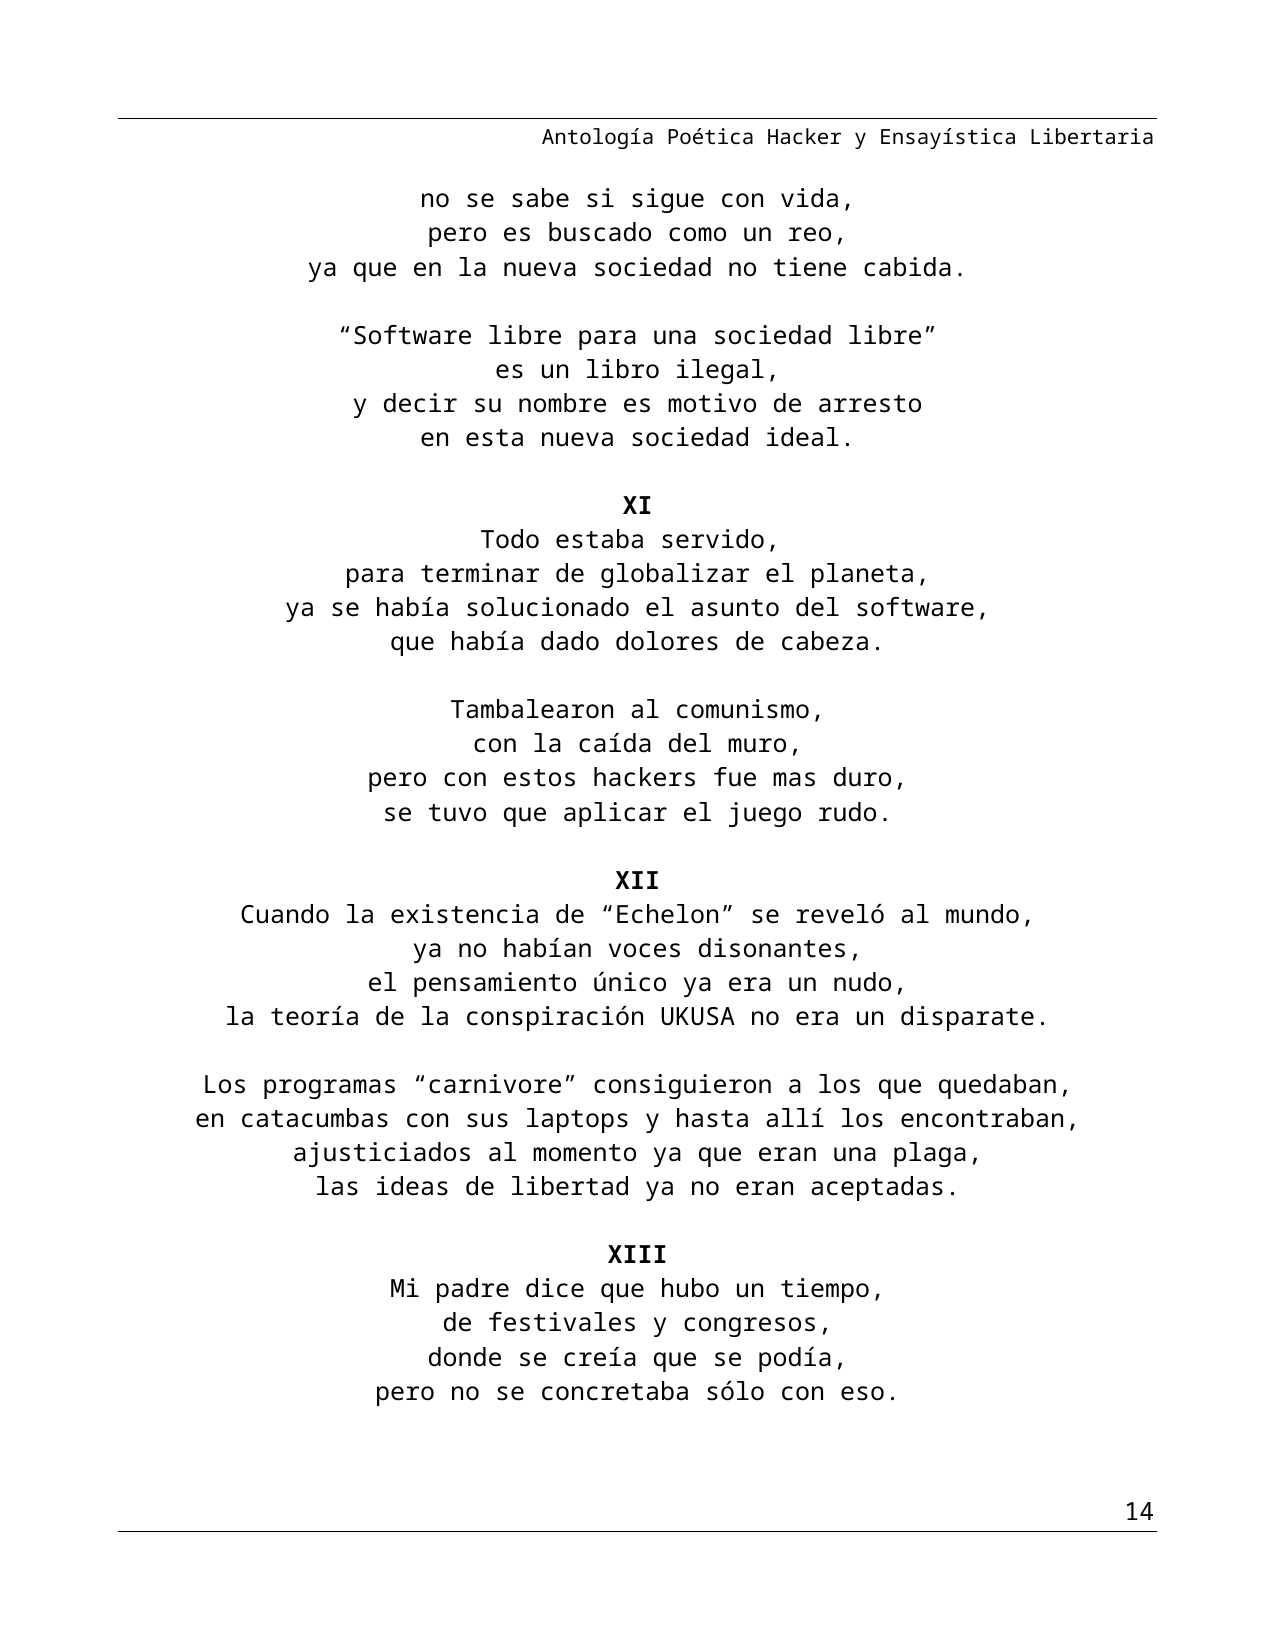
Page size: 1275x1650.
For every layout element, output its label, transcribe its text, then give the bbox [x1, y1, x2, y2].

text el pensamiento único ya era un nudo, [121, 964, 1154, 998]
text se tuvo que aplicar el juego rudo. [121, 794, 1154, 828]
text Mi padre dice que hubo un tiempo, [121, 1271, 1154, 1305]
text ya se había solucionado el asunto del software, [121, 590, 1154, 624]
text Los programas “carnivore” consiguieron a los que quedaban, [121, 1067, 1154, 1101]
text “Software libre para una sociedad libre” [121, 317, 1154, 351]
text ajusticiados al momento ya que eran una plaga, [121, 1135, 1154, 1169]
text para terminar de globalizar el planeta, [121, 556, 1154, 590]
text y decir su nombre es motivo de arresto [121, 385, 1154, 419]
text pero es buscado como un reo, [121, 215, 1154, 249]
text que había dado dolores de cabeza. [121, 624, 1154, 658]
text Todo estaba servido, [121, 522, 1154, 556]
text las ideas de libertad ya no eran aceptadas. [121, 1169, 1154, 1203]
text XIII [121, 1237, 1154, 1271]
text ya que en la nueva sociedad no tiene cabida. [121, 249, 1154, 283]
text en catacumbas con sus laptops y hasta allí los encontraban, [121, 1101, 1154, 1135]
text Tambalearon al comunismo, [121, 692, 1154, 726]
text XI [121, 488, 1154, 522]
text en esta nueva sociedad ideal. [121, 419, 1154, 453]
text ya no habían voces disonantes, [121, 930, 1154, 964]
text la teoría de la conspiración UKUSA no era un disparate. [121, 998, 1154, 1033]
text pero no se concretaba sólo con eso. [121, 1373, 1154, 1407]
text Cuando la existencia de “Echelon” se reveló al mundo, [121, 896, 1154, 930]
text pero con estos hackers fue mas duro, [121, 760, 1154, 794]
text XII [121, 862, 1154, 896]
text donde se creía que se podía, [121, 1339, 1154, 1373]
text no se sabe si sigue con vida, [121, 181, 1154, 215]
text de festivales y congresos, [121, 1305, 1154, 1339]
text es un libro ilegal, [121, 351, 1154, 385]
text con la caída del muro, [121, 726, 1154, 760]
